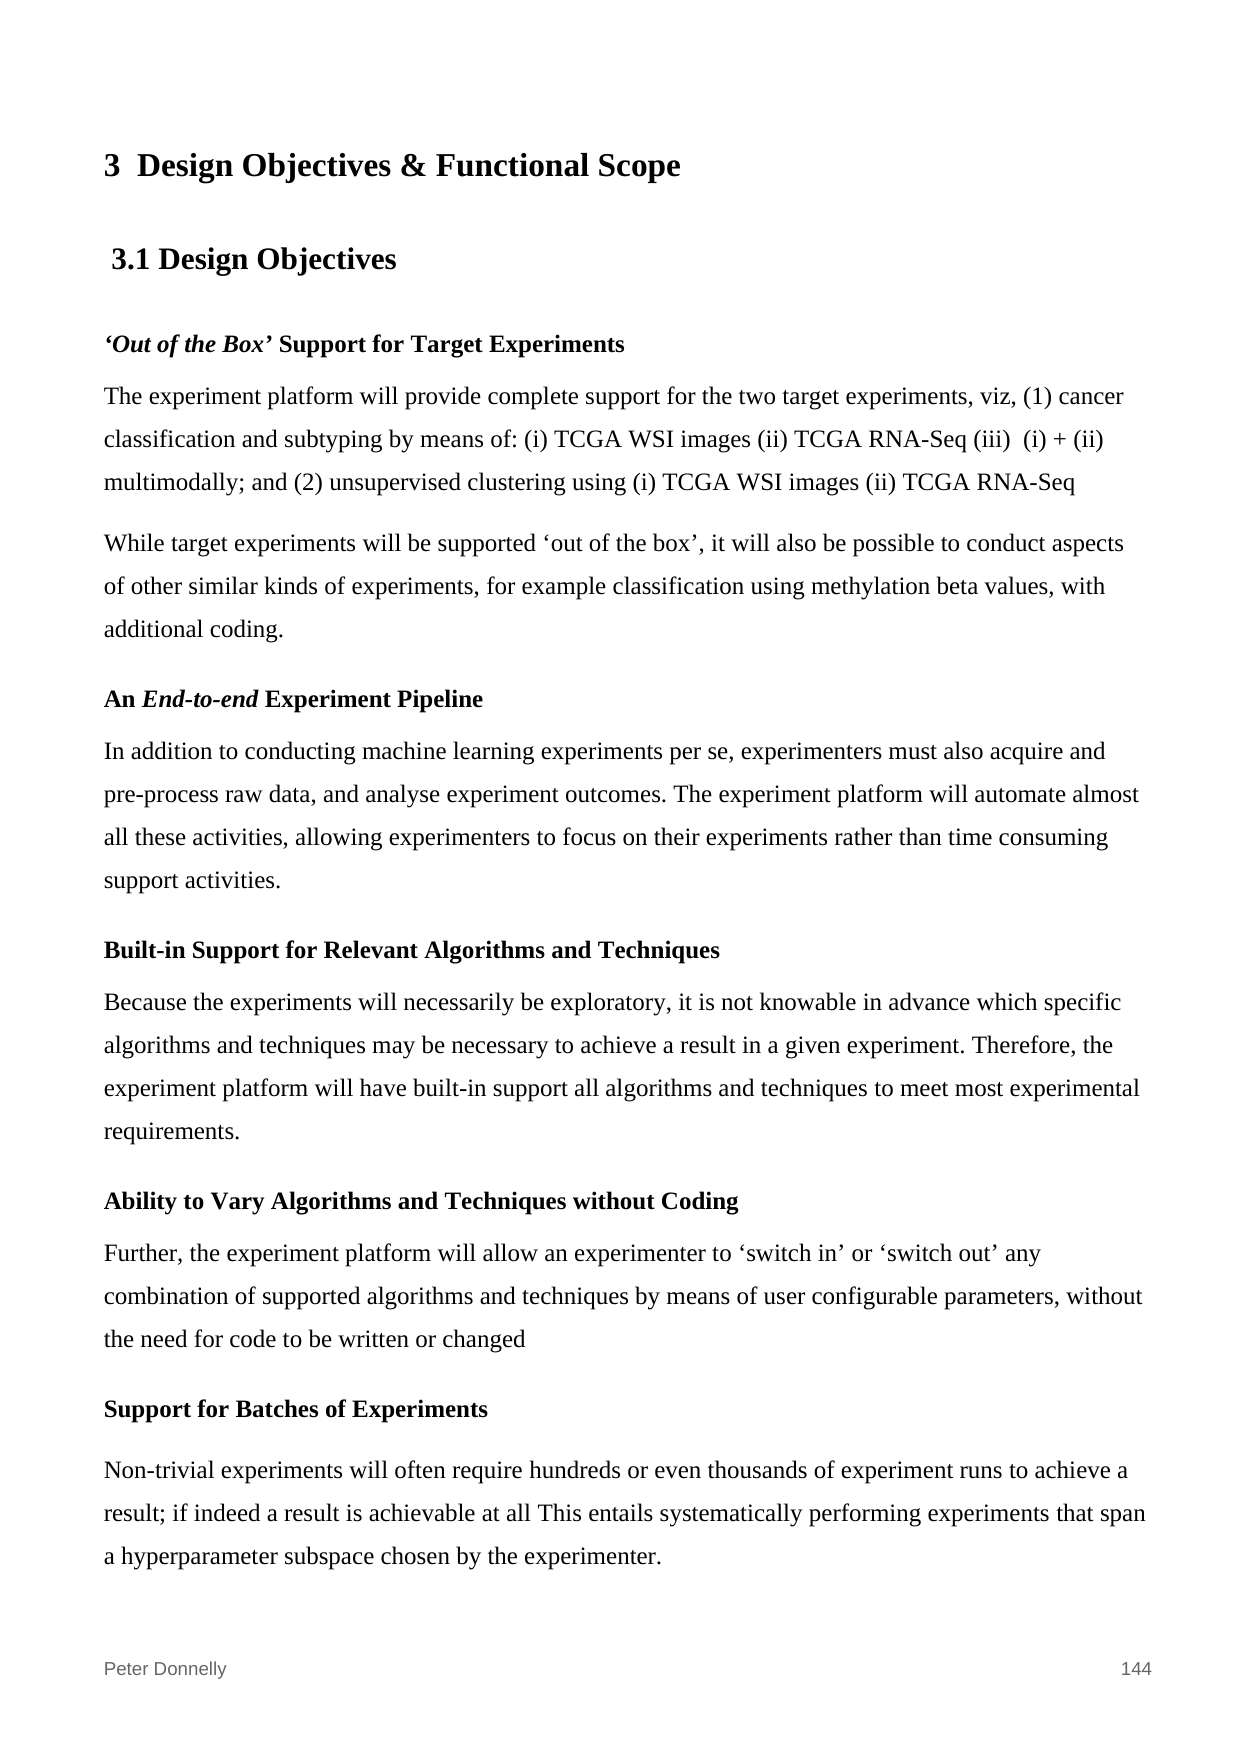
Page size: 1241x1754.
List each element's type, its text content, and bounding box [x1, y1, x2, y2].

text Ability to Vary Algorithms and Techniques without Coding [103, 1186, 1146, 1215]
text ‘Out of the Box’ Support for Target Experiments [103, 329, 1146, 358]
text An End-to-end Experiment Pipeline [103, 684, 1146, 713]
subtitle Design Objectives & Functional Scope [103, 145, 1146, 183]
text Support for Batches of Experiments [103, 1394, 1146, 1423]
text The experiment platform will provide complete support for the two target experiments, viz, (1) cancer classification and subtyping by means of: (i) TCGA WSI images (ii) TCGA RNA-Seq (iii) (i) + (ii) multimodally; and (2) unsupervised clustering using (i) TCGA WSI images (ii) TCGA RNA-Seq [103, 381, 1146, 496]
text Because the experiments will necessarily be exploratory, it is not knowable in advance which specific algorithms and techniques may be necessary to achieve a result in a given experiment. Therefore, the experiment platform will have built-in support all algorithms and techniques to meet most experimental requirements. [103, 987, 1146, 1145]
subtitle Design Objectives [103, 240, 1146, 276]
text Further, the experiment platform will allow an experimenter to ‘switch in’ or ‘switch out’ any combination of supported algorithms and techniques by means of user configurable parameters, without the need for code to be written or changed [103, 1238, 1146, 1353]
text In addition to conducting machine learning experiments per se, experimenters must also acquire and pre-process raw data, and analyse experiment outcomes. The experiment platform will automate almost all these activities, allowing experimenters to focus on their experiments rather than time consuming support activities. [103, 736, 1146, 894]
text Built-in Support for Relevant Algorithms and Techniques [103, 935, 1146, 964]
text Non-trivial experiments will often require hundreds or even thousands of experiment runs to achieve a result; if indeed a result is achievable at all This entails systematically performing experiments that span a hyperparameter subspace chosen by the experimenter. [103, 1455, 1146, 1570]
text While target experiments will be supported ‘out of the box’, it will also be possible to conduct aspects of other similar kinds of experiments, for example classification using methylation beta values, with additional coding. [103, 528, 1146, 643]
